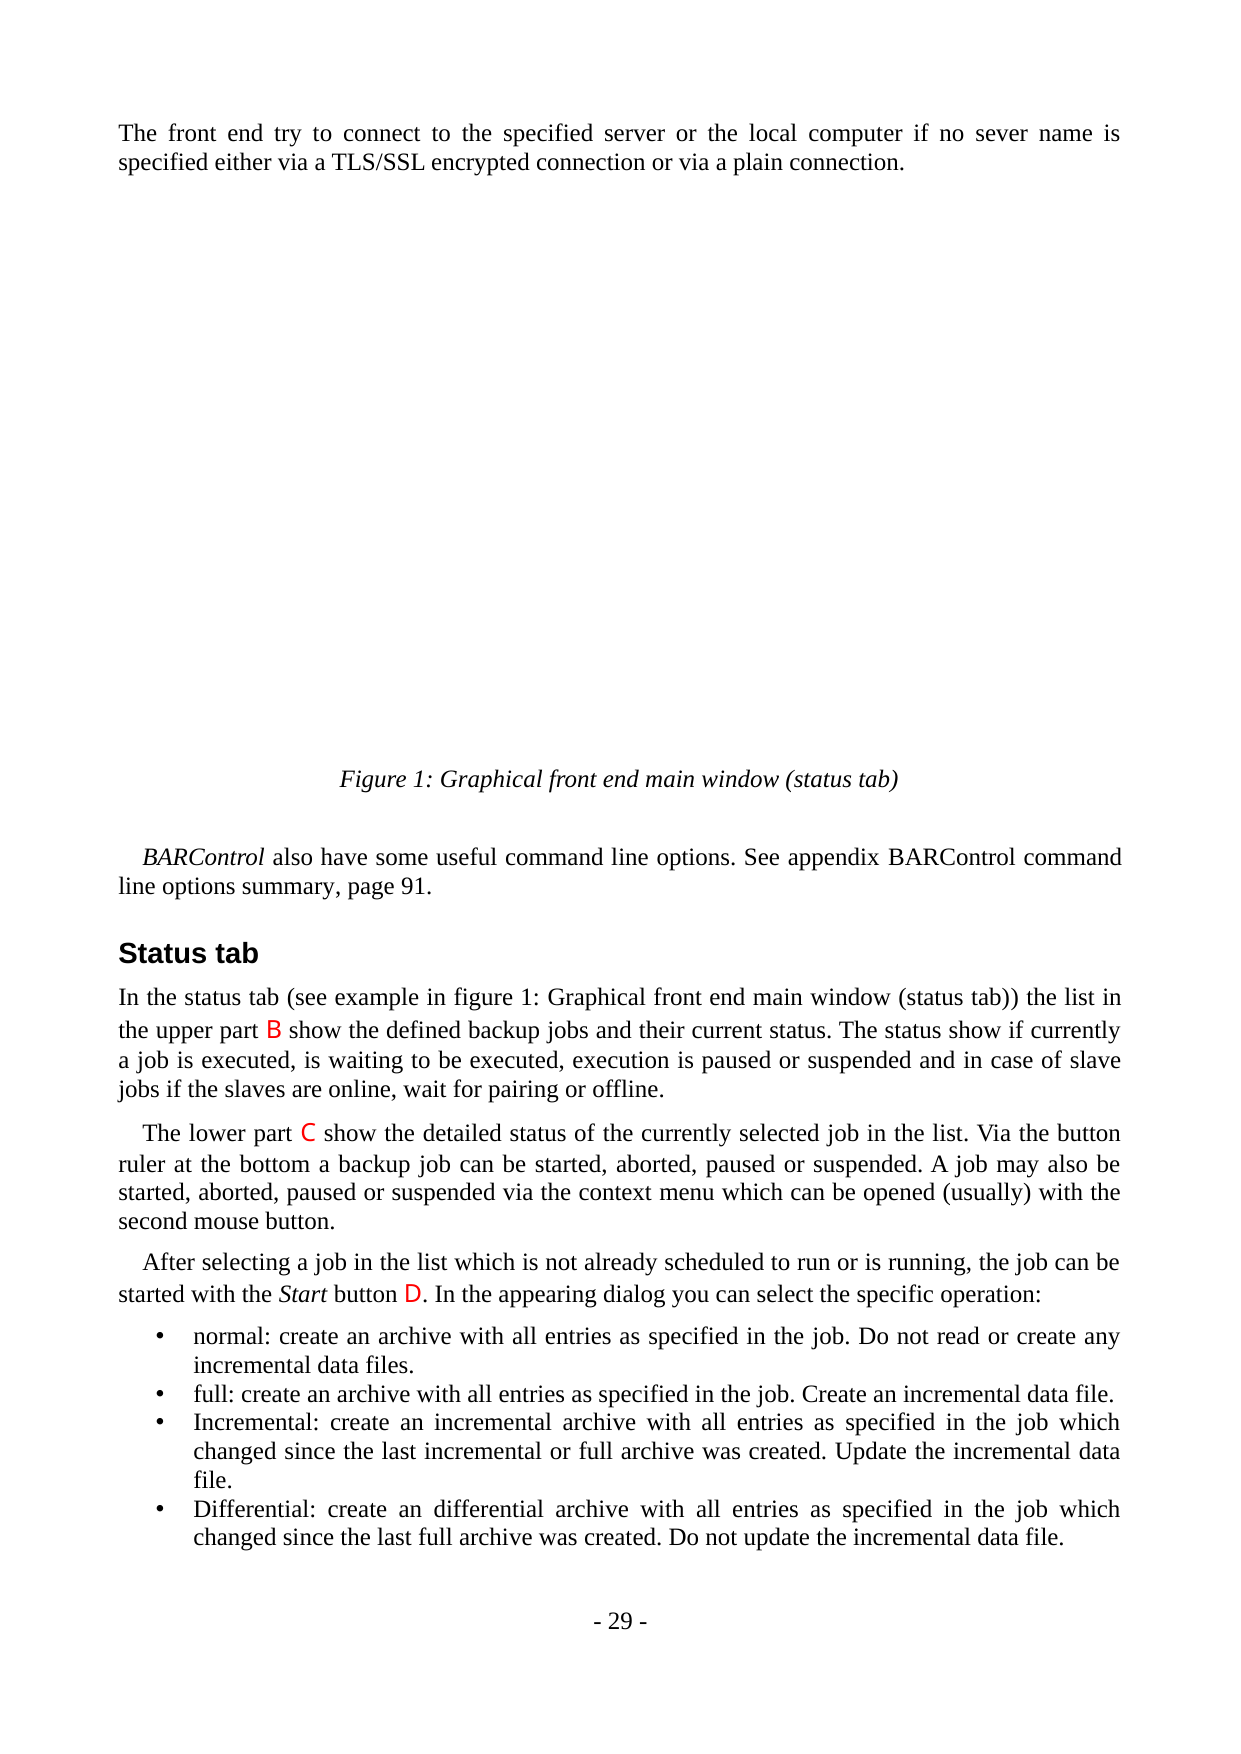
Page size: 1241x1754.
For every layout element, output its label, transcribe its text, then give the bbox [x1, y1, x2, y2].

text In the status tab (see example in figure 1: Graphical front end main window (status tab)) the list in the upper part B show the defined backup jobs and their current status. The status show if currently a job is executed, is waiting to be executed, execution is paused or suspended and in case of slave jobs if the slaves are online, wait for pairing or offline. [118, 982, 1122, 1103]
subtitle Status tab [118, 936, 1122, 970]
list normal: create an archive with all entries as specified in the job. Do not read or create any incremental data files. [156, 1321, 1122, 1379]
list Differential: create an differential archive with all entries as specified in the job which changed since the last full archive was created. Do not update the incremental data file. [156, 1494, 1122, 1551]
text Figure 1: Graphical front end main window (status tab) [289, 223, 951, 793]
text After selecting a job in the list which is not already scheduled to run or is running, the job can be started with the Start button D. In the appearing dialog you can select the specific operation: [118, 1247, 1122, 1309]
text The front end try to connect to the specified server or the local computer if no sever name is specified either via a TLS/SSL encrypted connection or via a plain connection. [118, 118, 1122, 176]
text BARControl also have some useful command line options. See appendix BARControl command line options summary, page 91. [118, 187, 1122, 900]
text The lower part C show the detailed status of the currently selected job in the list. Via the button ruler at the bottom a backup job can be started, aborted, paused or suspended. A job may also be started, aborted, paused or suspended via the context menu which can be opened (usually) with the second mouse button. [118, 1114, 1122, 1235]
list full: create an archive with all entries as specified in the job. Create an incremental data file. [156, 1379, 1122, 1407]
list Incremental: create an incremental archive with all entries as specified in the job which changed since the last incremental or full archive was created. Update the incremental data file. [156, 1407, 1122, 1494]
